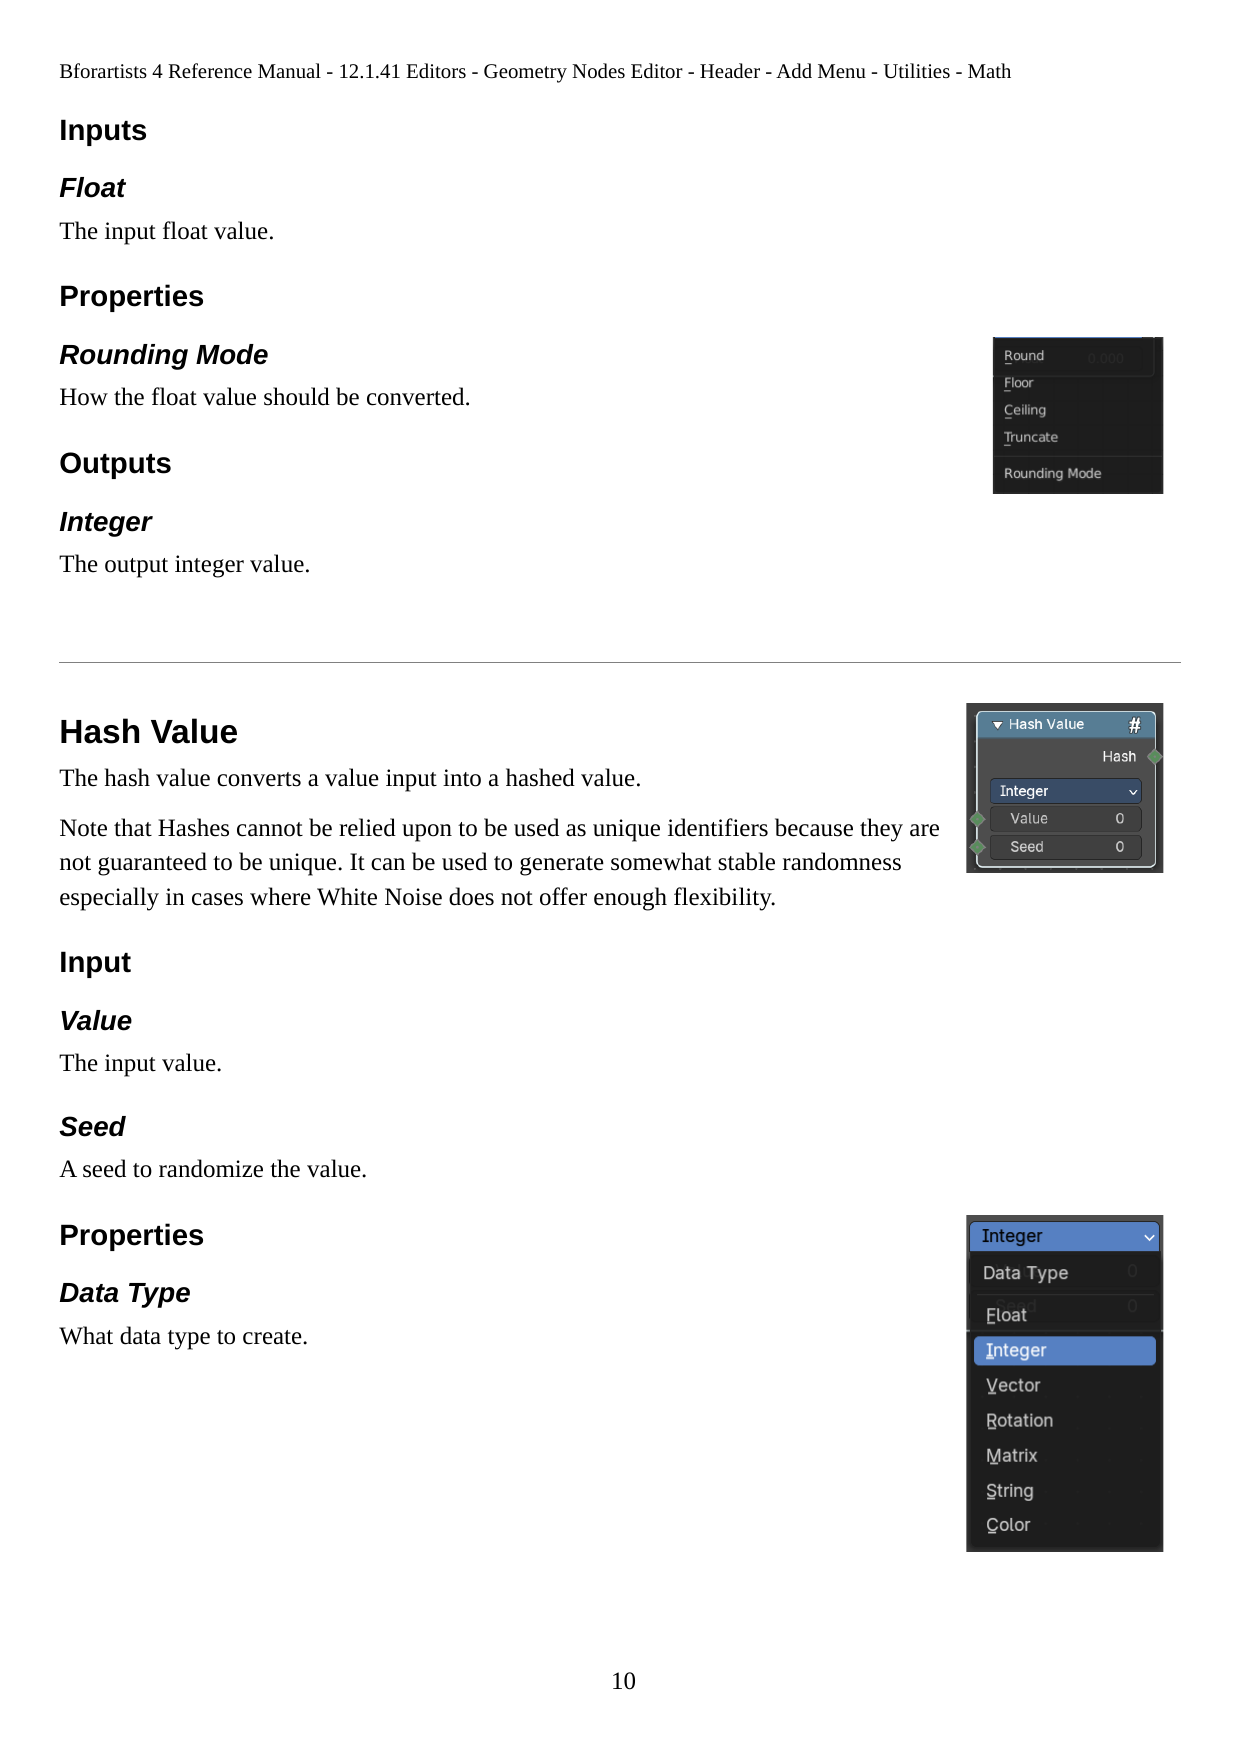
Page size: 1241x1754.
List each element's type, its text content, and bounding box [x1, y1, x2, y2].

subtitle Properties [59, 1218, 966, 1252]
picture [992, 337, 1164, 494]
text The input float value. [59, 216, 1181, 244]
subtitle Input [59, 945, 1181, 979]
subtitle Float [59, 171, 1181, 203]
subtitle [1164, 446, 1181, 480]
text The input value. [59, 1048, 1181, 1077]
picture [966, 1215, 1164, 1552]
text What data type to create. [59, 1321, 966, 1350]
subtitle Rounding Mode [59, 338, 992, 370]
subtitle Seed [59, 1110, 1181, 1142]
text A seed to randomize the value. [59, 1154, 1181, 1183]
subtitle Value [59, 1004, 1181, 1036]
subtitle [1164, 1277, 1181, 1308]
subtitle Hash Value [59, 712, 966, 751]
subtitle [1164, 338, 1181, 370]
text How the float value should be converted. [59, 382, 992, 411]
subtitle Properties [59, 279, 1181, 313]
text The output integer value. [59, 549, 1181, 578]
subtitle [1164, 1218, 1181, 1252]
subtitle Data Type [59, 1277, 966, 1308]
picture [966, 703, 1164, 873]
subtitle Integer [59, 505, 1181, 537]
subtitle Outputs [59, 446, 992, 480]
subtitle Inputs [59, 113, 1181, 146]
text The hash value converts a value input into a hashed value. [59, 763, 966, 792]
text Note that Hashes cannot be relied upon to be used as unique identifiers because they are not guaranteed to be unique. It can be used to generate somewhat stable randomness especially in cases where White Noise does not offer enough flexibility. [59, 813, 1181, 910]
subtitle [1164, 712, 1181, 751]
